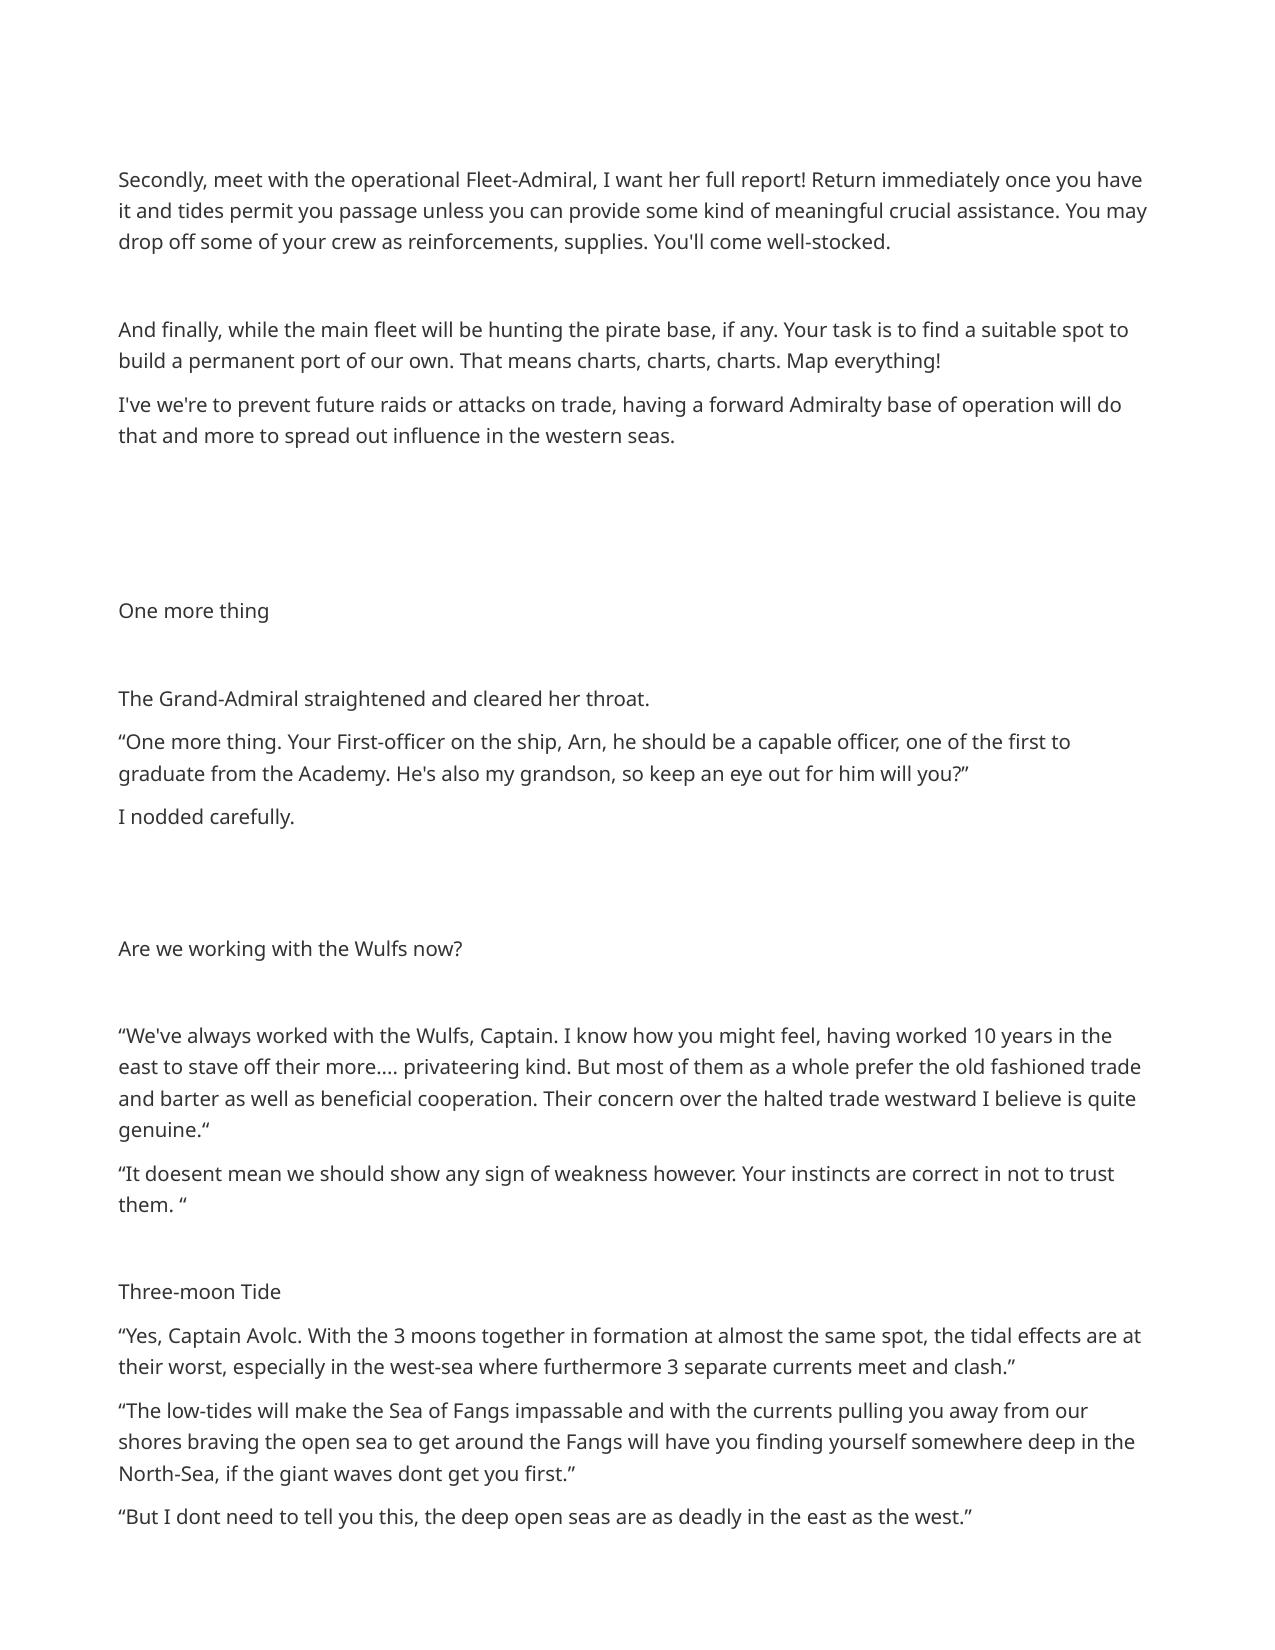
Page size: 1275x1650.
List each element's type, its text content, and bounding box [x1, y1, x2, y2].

text I nodded carefully. [118, 799, 1157, 831]
text “It doesent mean we should show any sign of weakness however. Your instincts are correct in not to trust them. “ [118, 1156, 1157, 1218]
text Are we working with the Wulfs now? [118, 931, 1157, 962]
text “We've always worked with the Wulfs, Captain. I know how you might feel, having worked 10 years in the east to stave off their more.... privateering kind. But most of them as a whole prefer the old fashioned trade and barter as well as beneficial cooperation. Their concern over the halted trade westward I believe is quite genuine.“ [118, 1018, 1157, 1143]
text I've we're to prevent future raids or attacks on trade, having a forward Admiralty base of operation will do that and more to spread out influence in the western seas. [118, 387, 1157, 449]
text One more thing [118, 593, 1157, 624]
text Secondly, meet with the operational Fleet-Admiral, I want her full report! Return immediately once you have it and tides permit you passage unless you can provide some kind of meaningful crucial assistance. You may drop off some of your crew as reinforcements, supplies. You'll come well-stocked. [118, 162, 1157, 256]
text “One more thing. Your First-officer on the ship, Arn, he should be a capable officer, one of the first to graduate from the Academy. He's also my grandson, so keep an eye out for him will you?” [118, 724, 1157, 787]
text “But I dont need to tell you this, the deep open seas are as deadly in the east as the west.” [118, 1499, 1157, 1531]
text And finally, while the main fleet will be hunting the pirate base, if any. Your task is to find a suitable spot to build a permanent port of our own. That means charts, charts, charts. Map everything! [118, 312, 1157, 374]
text “Yes, Captain Avolc. With the 3 moons together in formation at almost the same spot, the tidal effects are at their worst, especially in the west-sea where furthermore 3 separate currents meet and clash.” [118, 1318, 1157, 1381]
text “The low-tides will make the Sea of Fangs impassable and with the currents pulling you away from our shores braving the open sea to get around the Fangs will have you finding yourself somewhere deep in the North-Sea, if the giant waves dont get you first.” [118, 1393, 1157, 1487]
text Three-moon Tide [118, 1274, 1157, 1306]
text The Grand-Admiral straightened and cleared her throat. [118, 681, 1157, 712]
